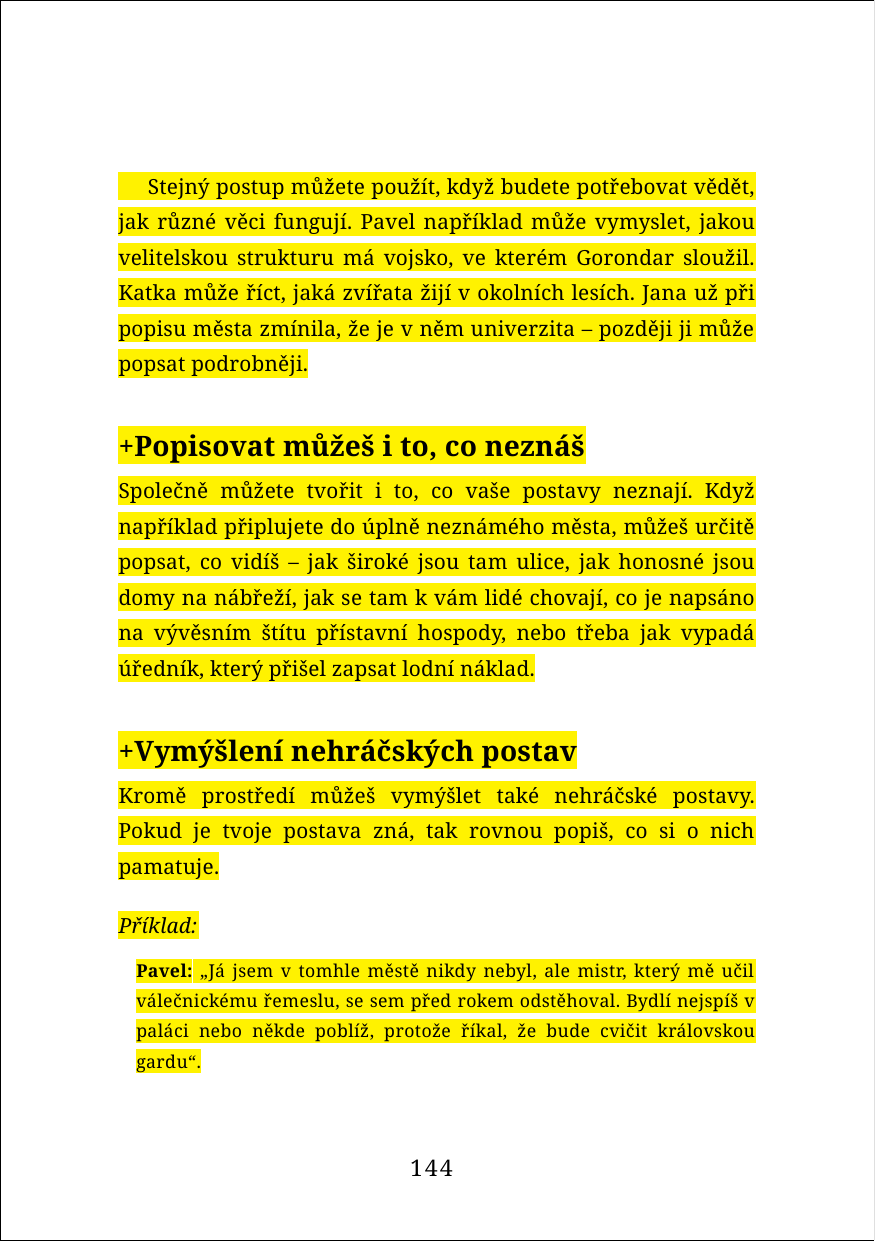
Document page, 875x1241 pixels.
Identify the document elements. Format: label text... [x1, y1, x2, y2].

text Pavel: „Já jsem v tomhle městě nikdy nebyl, ale mistr, který mě učil válečnickému řemeslu, se sem před rokem odstěhoval. Bydlí nejspíš v paláci nebo někde poblíž, protože říkal, že bude cvičit královskou gardu“. [136, 958, 756, 1073]
subtitle +Popisovat můžeš i to, co neznáš [118, 426, 756, 464]
text Kromě prostředí můžeš vymýšlet také nehráčské postavy. Pokud je tvoje postava zná, tak rovnou popiš, co si o nich pamatuje. [118, 781, 756, 880]
text Stejný postup můžete použít, když budete potřebovat vědět, jak různé věci fungují. Pavel například může vymyslet, jakou velitelskou strukturu má vojsko, ve kterém Gorondar sloužil. Katka může říct, jaká zvířata žijí v okolních lesích. Jana už při popisu města zmínila, že je v něm univerzita – později ji může popsat podrobněji. [118, 172, 756, 378]
text Společně můžete tvořit i to, co vaše postavy neznají. Když například připlujete do úplně neznámého města, můžeš určitě popsat, co vidíš – jak široké jsou tam ulice, jak honosné jsou domy na nábřeží, jak se tam k vám lidé chovají, co je napsáno na vývěsním štítu přístavní hospody, nebo třeba jak vypadá úředník, který přišel zapsat lodní náklad. [118, 476, 756, 682]
text Příklad: [118, 911, 756, 939]
subtitle +Vymýšlení nehráčských postav [118, 731, 756, 769]
